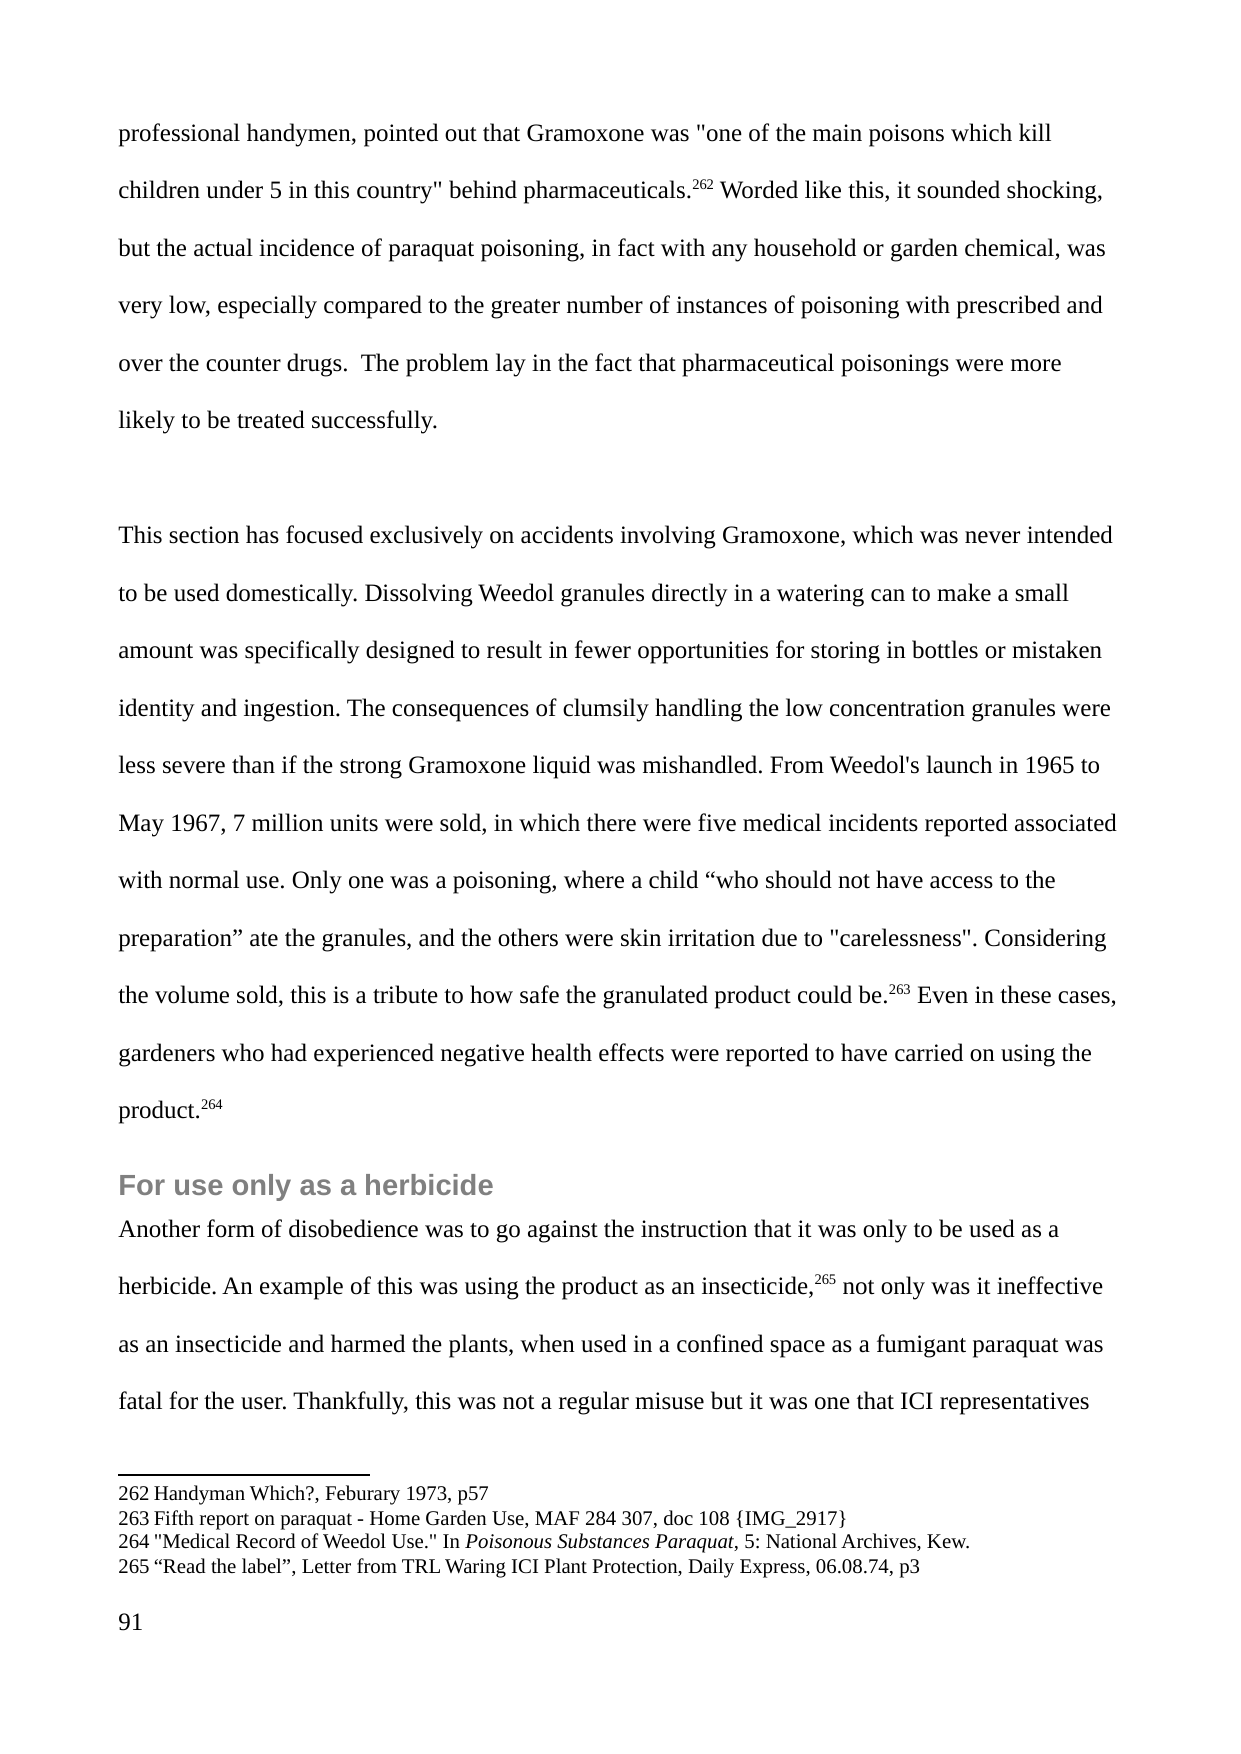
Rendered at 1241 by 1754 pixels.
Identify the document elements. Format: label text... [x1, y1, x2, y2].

text Another form of disobedience was to go against the instruction that it was only to be used as a herbicide. An example of this was using the product as an insecticide, not only was it ineffective as an insecticide and harmed the plants, when used in a confined space as a fumigant paraquat was fatal for the user. Thankfully, this was not a regular misuse but it was one that ICI representatives [118, 1214, 1122, 1415]
text Handyman Which?, Feburary 1973, p57 [118, 1481, 1122, 1505]
text professional handymen, pointed out that Gramoxone was "one of the main poisons which kill children under 5 in this country" behind pharmaceuticals. Worded like this, it sounded shocking, but the actual incidence of paraquat poisoning, in fact with any household or garden chemical, was very low, especially compared to the greater number of instances of poisoning with prescribed and over the counter drugs. The problem lay in the fact that pharmaceutical poisonings were more likely to be treated successfully. [118, 118, 1122, 434]
text Fifth report on paraquat - Home Garden Use, MAF 284 307, doc 108 {IMG_2917} [118, 1505, 1122, 1529]
subtitle For use only as a herbicide [118, 1168, 1122, 1201]
text "Medical Record of Weedol Use." In Poisonous Substances Paraquat, 5: National Archives, Kew. [118, 1529, 1122, 1553]
text “Read the label”, Letter from TRL Waring ICI Plant Protection, Daily Express, 06.08.74, p3 [118, 1553, 1122, 1578]
text This section has focused exclusively on accidents involving Gramoxone, which was never intended to be used domestically. Dissolving Weedol granules directly in a watering can to make a small amount was specifically designed to result in fewer opportunities for storing in bottles or mistaken identity and ingestion. The consequences of clumsily handling the low concentration granules were less severe than if the strong Gramoxone liquid was mishandled. From Weedol's launch in 1965 to May 1967, 7 million units were sold, in which there were five medical incidents reported associated with normal use. Only one was a poisoning, where a child “who should not have access to the preparation” ate the granules, and the others were skin irritation due to "carelessness". Considering the volume sold, this is a tribute to how safe the granulated product could be. Even in these cases, gardeners who had experienced negative health effects were reported to have carried on using the product. [118, 521, 1122, 1124]
